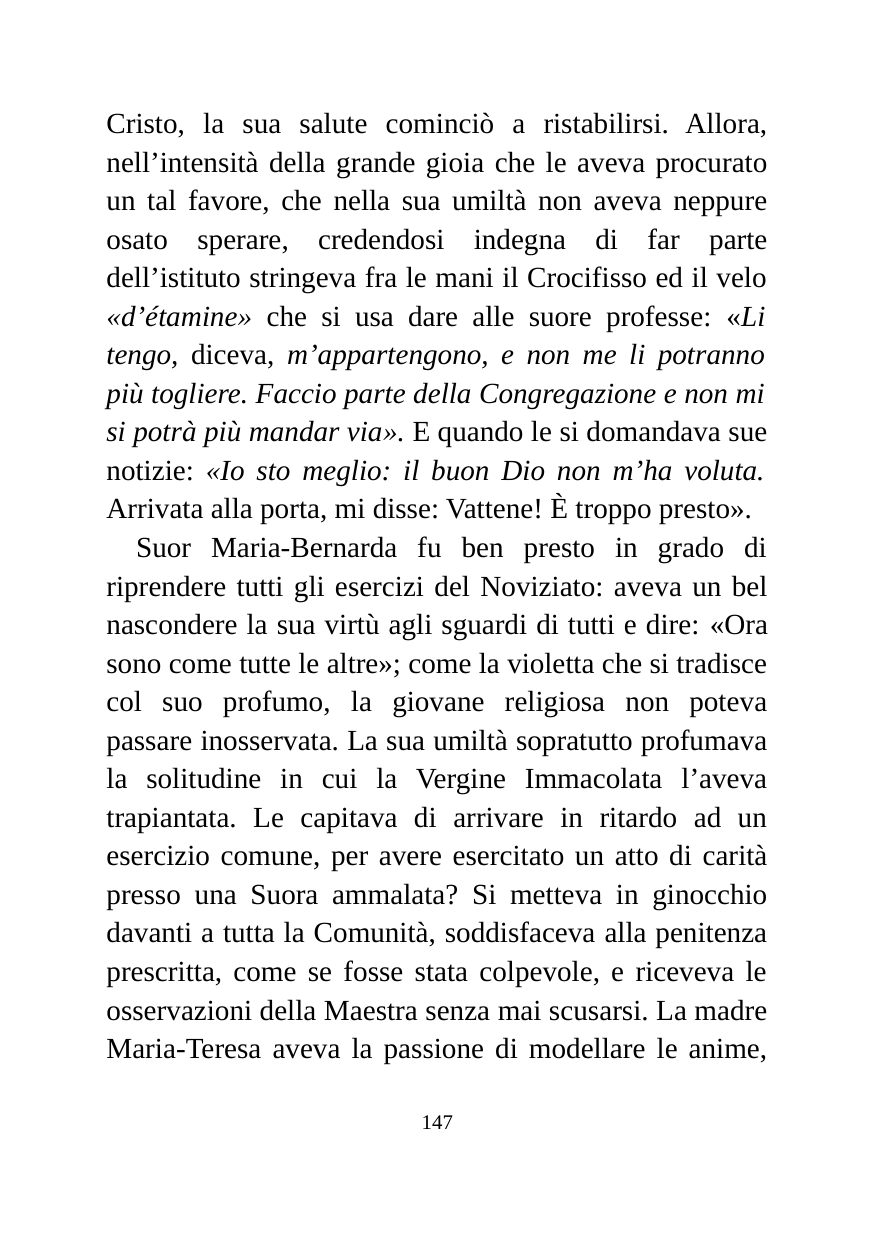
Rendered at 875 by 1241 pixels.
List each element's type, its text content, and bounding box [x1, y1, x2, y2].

text Cristo, la sua salute cominciò a ristabilirsi. Allora, nell’intensità della grande gioia che le aveva procurato un tal favore, che nella sua umiltà non aveva neppure osato sperare, credendosi indegna di far parte dell’istituto stringeva fra le mani il Crocifisso ed il velo «d’étamine» che si usa dare alle suore professe: «Li tengo, diceva, m’appartengono, e non me li potranno più togliere. Faccio parte della Congregazione e non mi si potrà più mandar via». E quando le si domandava sue notizie: «Io sto meglio: il buon Dio non m’ha voluta. Arrivata alla porta, mi disse: Vattene! È troppo presto». [106, 106, 768, 525]
text Suor Maria-Bernarda fu ben presto in grado di riprendere tutti gli esercizi del Noviziato: aveva un bel nascondere la sua virtù agli sguardi di tutti e dire: «Ora sono come tutte le altre»; come la violetta che si tradisce col suo profumo, la giovane religiosa non poteva passare inosservata. La sua umiltà sopratutto profumava la solitudine in cui la Vergine Immacolata l’aveva trapiantata. Le capitava di arrivare in ritardo ad un esercizio comune, per avere esercitato un atto di carità presso una Suora ammalata? Si metteva in ginocchio davanti a tutta la Comunità, soddisfaceva alla penitenza prescritta, come se fosse stata colpevole, e riceveva le osservazioni della Maestra senza mai scusarsi. La madre Maria-Teresa aveva la passione di modellare le anime, [106, 530, 768, 1065]
